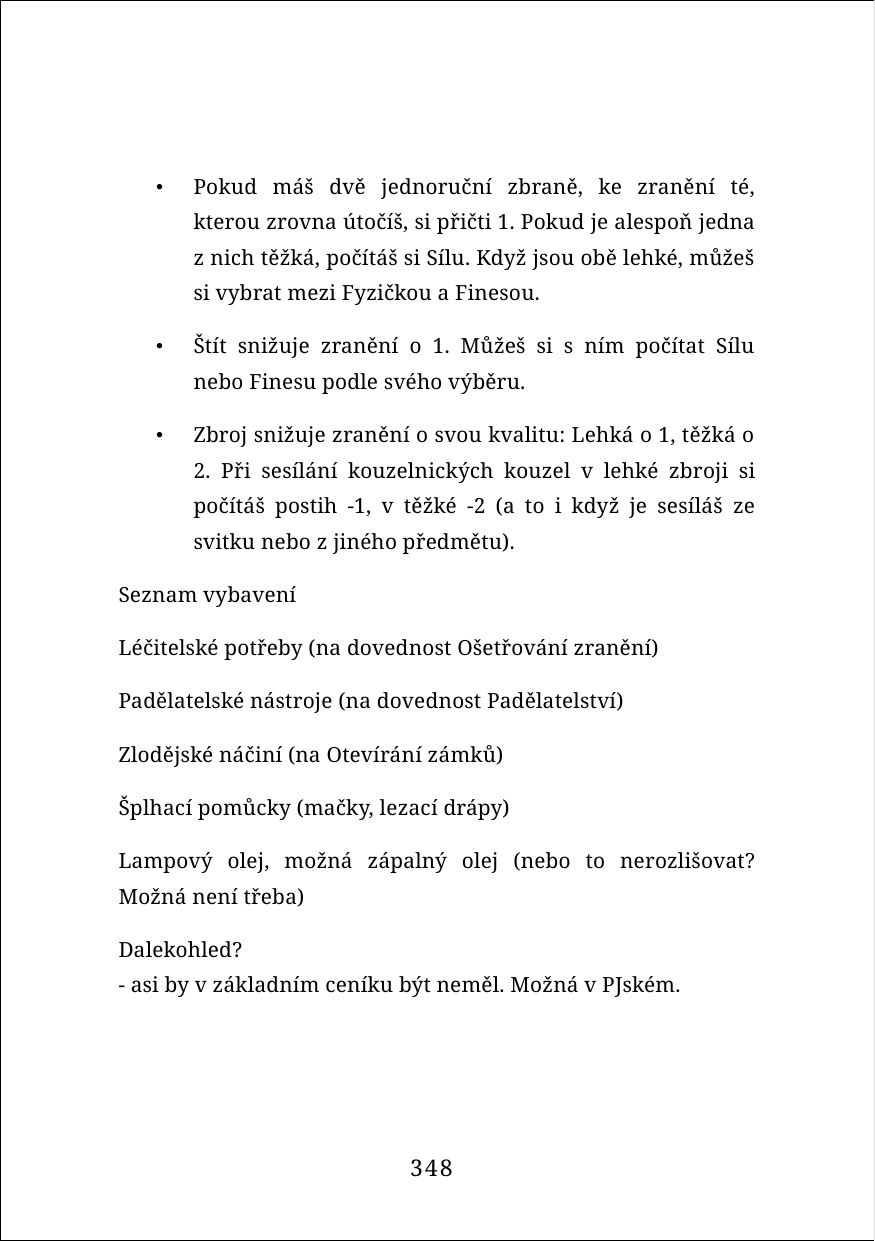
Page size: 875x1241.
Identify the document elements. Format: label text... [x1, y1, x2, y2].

text Léčitelské potřeby (na dovednost Ošetřování zranění) [118, 633, 756, 662]
text Lampový olej, možná zápalný olej (nebo to nerozlišovat? Možná není třeba) [118, 846, 756, 910]
text Padělatelské nástroje (na dovednost Padělatelství) [118, 687, 756, 715]
list Pokud máš dvě jednoruční zbraně, ke zranění té, kterou zrovna útočíš, si přičti 1. Pokud je alespoň jedna z nich těžká, počítáš si Sílu. Když jsou obě lehké, můžeš si vybrat mezi Fyzičkou a Finesou. [156, 172, 756, 307]
list Štít snižuje zranění o 1. Můžeš si s ním počítat Sílu nebo Finesu podle svého výběru. [156, 332, 756, 396]
text Zlodějské náčiní (na Otevírání zámků) [118, 740, 756, 768]
text Dalekohled? - asi by v základním ceníku být neměl. Možná v PJském. [118, 935, 756, 999]
list Zbroj snižuje zranění o svou kvalitu: Lehká o 1, těžká o 2. Při sesílání kouzelnických kouzel v lehké zbroji si počítáš postih -1, v těžké -2 (a to i když je sesíláš ze svitku nebo z jiného předmětu). [156, 420, 756, 555]
text Seznam vybavení [118, 580, 756, 608]
text Šplhací pomůcky (mačky, lezací drápy) [118, 793, 756, 821]
